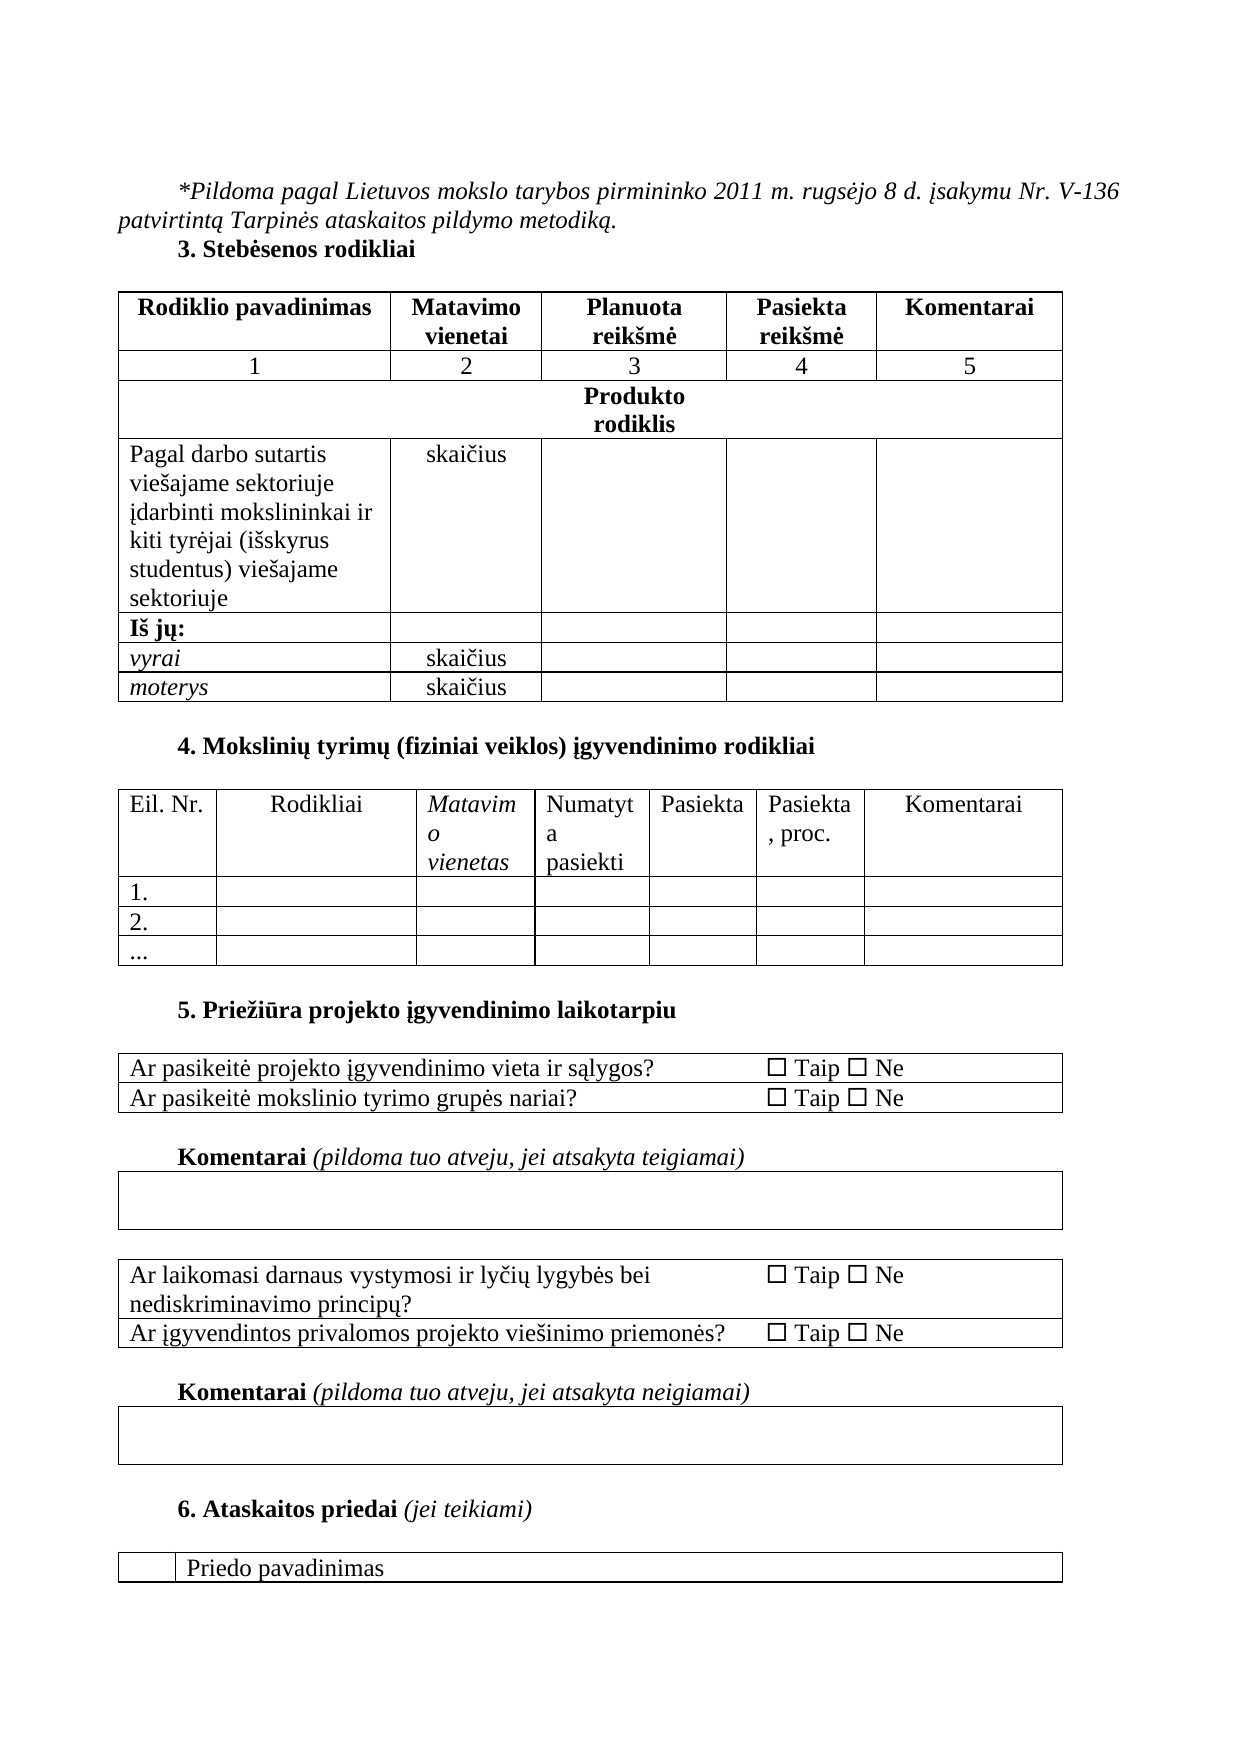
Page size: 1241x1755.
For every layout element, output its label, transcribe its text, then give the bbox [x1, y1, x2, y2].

table_cell 3 [542, 351, 726, 380]
text Komentarai (pildoma tuo atveju, jei atsakyta teigiamai) [118, 1142, 1122, 1171]
table_cell [757, 907, 864, 935]
table_cell [417, 936, 534, 965]
table_header Matavimo vienetai [391, 293, 541, 350]
table_cell [876, 381, 1062, 438]
table_cell skaičius [391, 439, 541, 612]
table_cell Ar pasikeitė mokslinio tyrimo grupės nariai? [119, 1083, 754, 1112]
table_header Numatyta pasiekti [536, 790, 649, 876]
table_cell [757, 936, 864, 965]
table_cell [542, 643, 726, 671]
table_header [119, 1553, 175, 1581]
table_header Planuota reikšmė [542, 293, 726, 350]
text *Pildoma pagal Lietuvos mokslo tarybos pirmininko 2011 m. rugsėjo 8 d. įsakymu Nr. V-136 patvirtintą Tarpinės ataskaitos pildymo metodiką. [118, 176, 1122, 234]
table_header Pasiekta, proc. [757, 790, 864, 876]
table_header Ar pasikeitė projekto įgyvendinimo vieta ir sąlygos? [119, 1054, 754, 1082]
table_cell [391, 381, 542, 438]
table_cell [542, 613, 726, 642]
table_cell [865, 877, 1062, 906]
table_cell [877, 643, 1062, 671]
table_header Ar laikomasi darnaus vystymosi ir lyčių lygybės bei nediskriminavimo principų? [119, 1260, 754, 1317]
table_cell [217, 877, 416, 906]
table_cell [727, 381, 876, 438]
text 5. Priežiūra projekto įgyvendinimo laikotarpiu [118, 995, 1122, 1024]
table_header [] Taip [] Ne [754, 1260, 1062, 1317]
table_cell 2 [391, 351, 541, 380]
table_cell 1 [119, 351, 390, 380]
text Komentarai (pildoma tuo atveju, jei atsakyta neigiamai) [118, 1377, 1122, 1406]
table_cell [650, 907, 756, 935]
table_cell [417, 877, 534, 906]
table_cell [727, 673, 876, 701]
table_cell [536, 936, 649, 965]
table_cell moterys [119, 673, 390, 701]
table_header [119, 1172, 1062, 1229]
table_cell skaičius [391, 673, 541, 701]
table_cell [865, 907, 1062, 935]
table_header Pasiekta [650, 790, 756, 876]
table_cell [536, 877, 649, 906]
table_cell Ar įgyvendintos privalomos projekto viešinimo priemonės? [119, 1319, 754, 1347]
table_cell Pagal darbo sutartis viešajame sektoriuje įdarbinti mokslininkai ir kiti tyrėjai (išskyrus studentus) viešajame sektoriuje [119, 439, 390, 612]
table_header [] Taip [] Ne [754, 1054, 1062, 1082]
table_cell 4 [727, 351, 876, 380]
table_cell [727, 439, 876, 612]
table_header Pasiekta reikšmė [727, 293, 876, 350]
table_header Komentarai [865, 790, 1062, 876]
table_cell ... [119, 936, 216, 965]
table_cell [] Taip [] Ne [754, 1319, 1062, 1347]
table_cell [119, 381, 391, 438]
table_header Rodikliai [217, 790, 416, 876]
table_header Komentarai [877, 293, 1062, 350]
text 4. Mokslinių tyrimų (fiziniai veiklos) įgyvendinimo rodikliai [118, 731, 1122, 760]
text 6. Ataskaitos priedai (jei teikiami) [118, 1494, 1122, 1523]
table_cell [650, 936, 756, 965]
table_cell [727, 613, 876, 642]
table_cell [391, 613, 541, 642]
table_cell 5 [877, 351, 1062, 380]
table_cell [] Taip [] Ne [754, 1083, 1062, 1112]
table_cell 2. [119, 907, 216, 935]
table_cell [417, 907, 534, 935]
table_cell [542, 673, 726, 701]
table_cell [877, 439, 1062, 612]
table_header Eil. Nr. [119, 790, 216, 876]
table_header Priedo pavadinimas [176, 1553, 1062, 1581]
table_cell [542, 439, 726, 612]
table_cell [217, 936, 416, 965]
table_cell skaičius [391, 643, 541, 671]
table_cell [536, 907, 649, 935]
table_header Matavimo vienetas [417, 790, 534, 876]
table_cell [865, 936, 1062, 965]
table_cell [650, 877, 756, 906]
table_cell [217, 907, 416, 935]
table_header Rodiklio pavadinimas [119, 293, 390, 350]
text 3. Stebėsenos rodikliai [118, 234, 1122, 263]
table_cell [877, 673, 1062, 701]
table_cell [877, 613, 1062, 642]
table_cell Produkto rodiklis [542, 381, 727, 438]
table_header [119, 1407, 1062, 1464]
table_cell [757, 877, 864, 906]
table_cell vyrai [119, 643, 390, 671]
table_cell Iš jų: [119, 613, 390, 642]
table_cell [727, 643, 876, 671]
table_cell 1. [119, 877, 216, 906]
